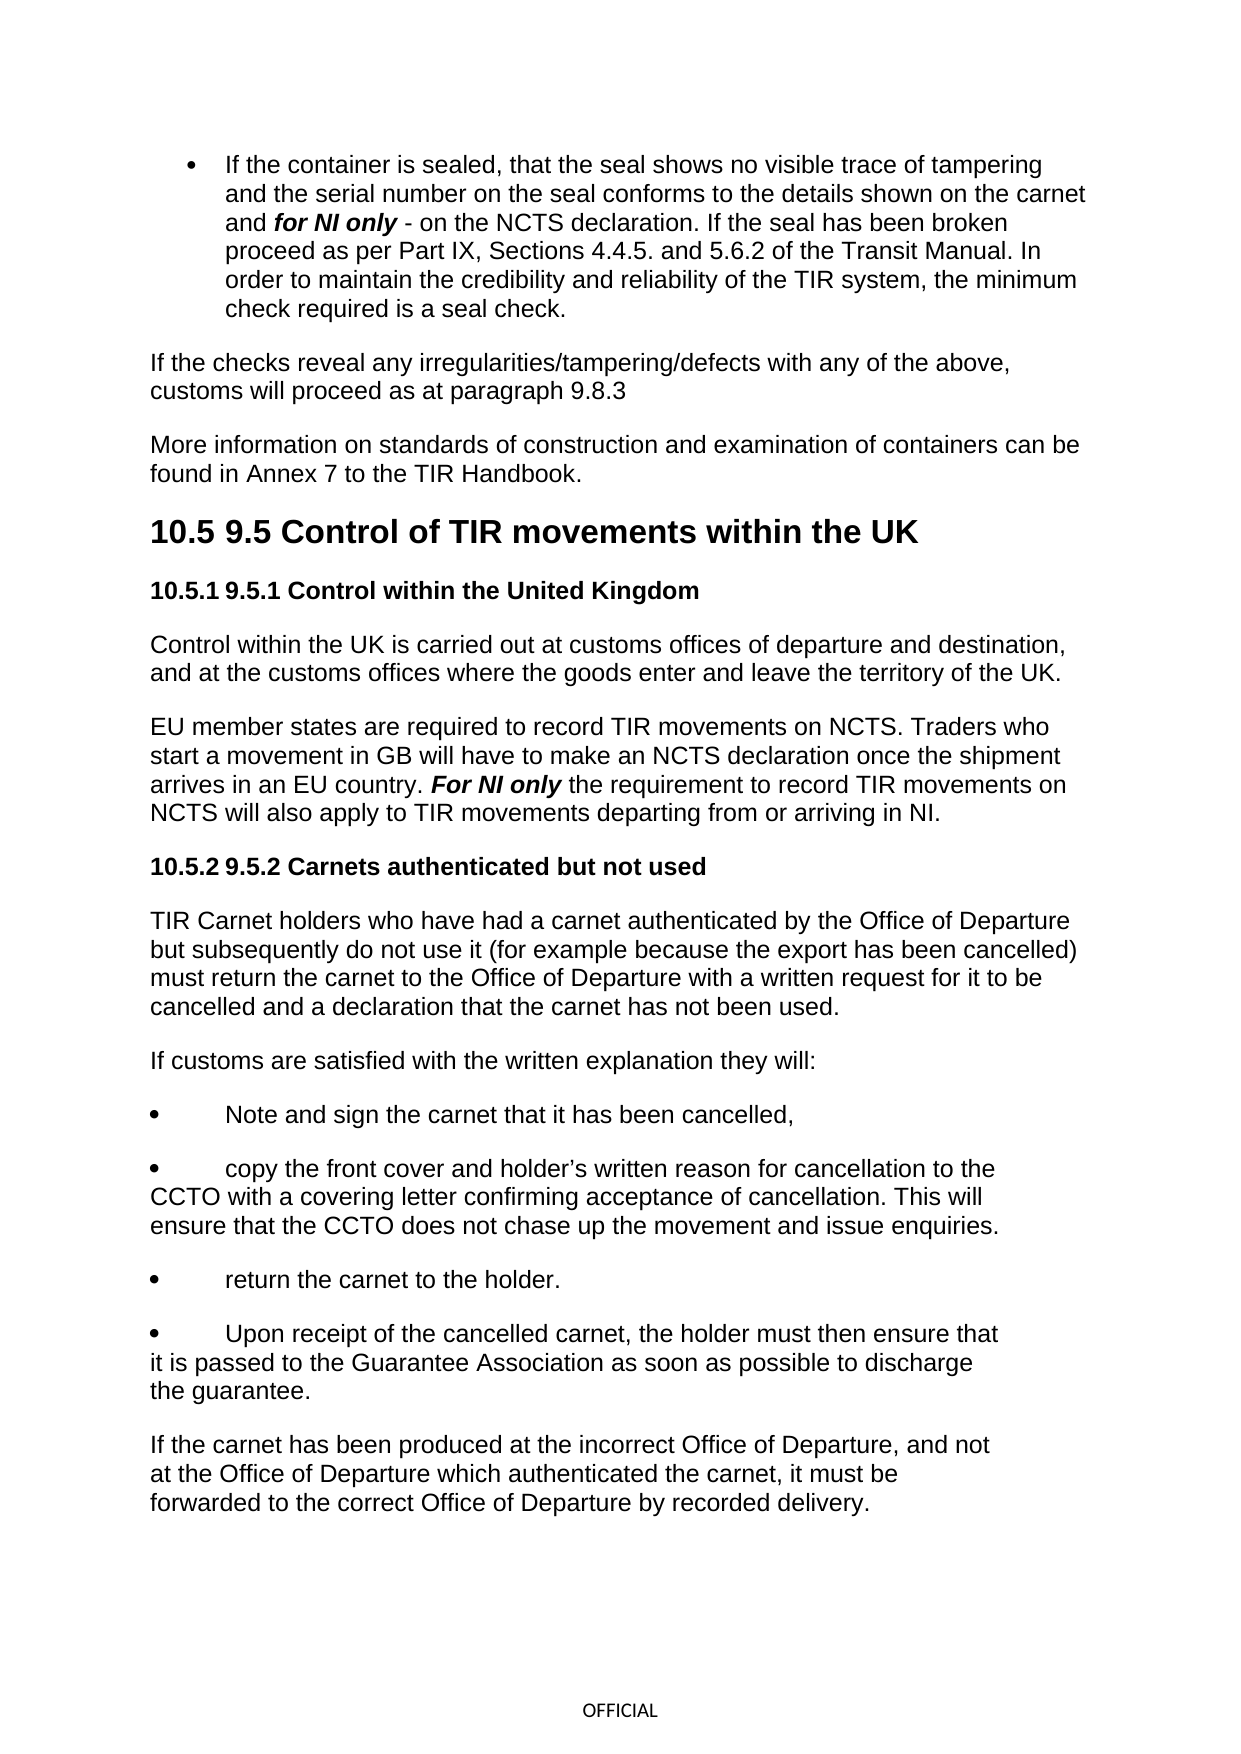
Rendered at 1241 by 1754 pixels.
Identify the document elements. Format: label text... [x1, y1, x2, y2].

text EU member states are required to record TIR movements on NCTS. Traders who start a movement in GB will have to make an NCTS declaration once the shipment arrives in an EU country. For NI only the requirement to record TIR movements on NCTS will also apply to TIR movements departing from or arriving in NI. [150, 712, 1090, 827]
subtitle 9.5 Control of TIR movements within the UK [150, 512, 1090, 551]
text TIR Carnet holders who have had a carnet authenticated by the Office of Departure but subsequently do not use it (for example because the export has been cancelled) must return the carnet to the Office of Departure with a written request for it to be cancelled and a declaration that the carnet has not been used. [150, 906, 1090, 1021]
list Upon receipt of the cancelled carnet, the holder must then ensure that it is passed to the Guarantee Association as soon as possible to discharge the guarantee. [150, 1319, 1015, 1405]
subtitle 9.5.2 Carnets authenticated but not used [150, 852, 1090, 881]
text Control within the UK is carried out at customs offices of departure and destination, and at the customs offices where the goods enter and leave the territory of the UK. [150, 630, 1090, 687]
list return the carnet to the holder. [150, 1265, 1015, 1294]
list Note and sign the carnet that it has been cancelled, [150, 1100, 1015, 1128]
text If the carnet has been produced at the incorrect Office of Departure, and not at the Office of Departure which authenticated the carnet, it must be forwarded to the correct Office of Departure by recorded delivery. [150, 1430, 1015, 1516]
text If customs are satisfied with the written explanation they will: [150, 1046, 1090, 1075]
text More information on standards of construction and examination of containers can be found in Annex 7 to the TIR Handbook. [150, 430, 1090, 487]
list If the container is sealed, that the seal shows no visible trace of tampering and the serial number on the seal conforms to the details shown on the carnet and for NI only - on the NCTS declaration. If the seal has been broken proceed as per Part IX, Sections 4.4.5. and 5.6.2 of the Transit Manual. In order to maintain the credibility and reliability of the TIR system, the minimum check required is a seal check. [187, 150, 1090, 322]
list copy the front cover and holder’s written reason for cancellation to the CCTO with a covering letter confirming acceptance of cancellation. This will ensure that the CCTO does not chase up the movement and issue enquiries. [150, 1153, 1015, 1240]
subtitle 9.5.1 Control within the United Kingdom [150, 576, 1090, 605]
text If the checks reveal any irregularities/tampering/defects with any of the above, customs will proceed as at paragraph 9.8.3 [150, 347, 1090, 405]
